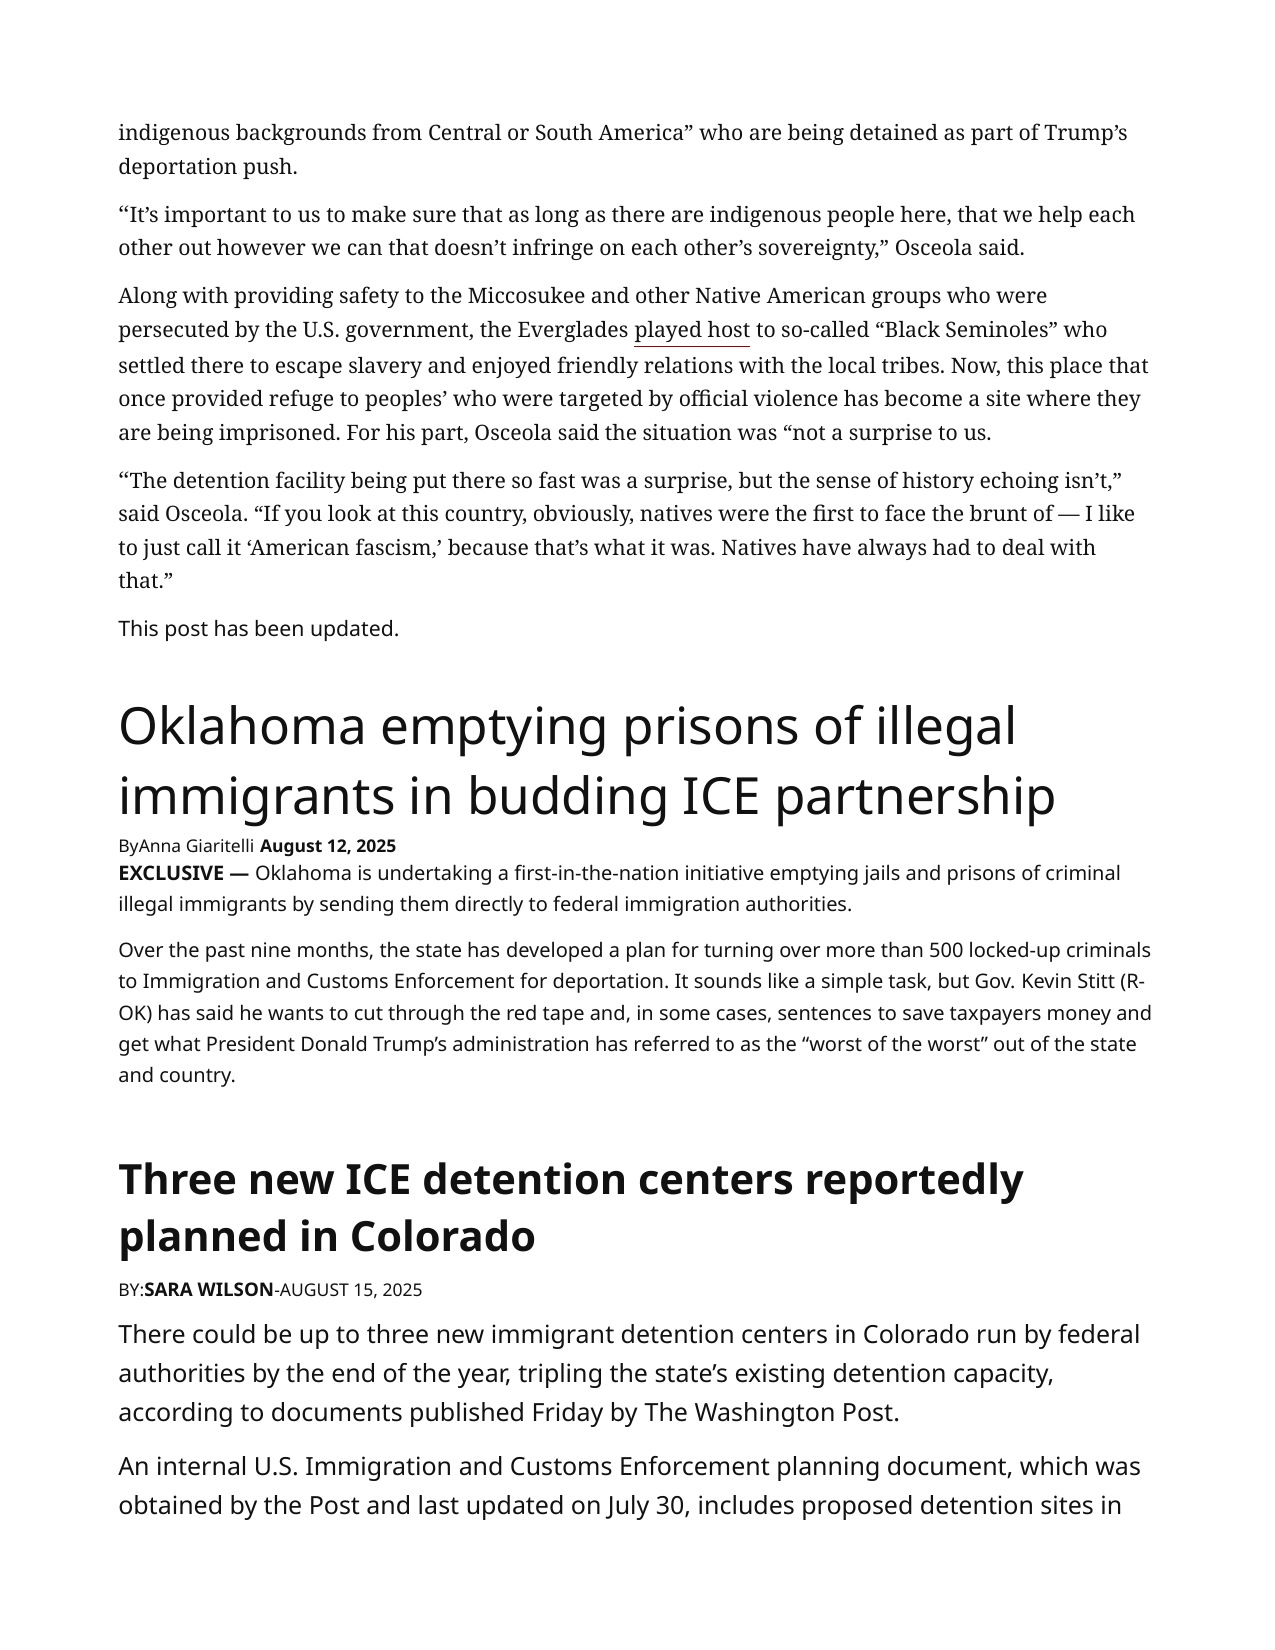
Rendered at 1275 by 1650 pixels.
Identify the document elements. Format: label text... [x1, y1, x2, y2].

text There could be up to three new immigrant detention centers in Colorado run by federal authorities by the end of the year, tripling the state’s existing detention capacity, according to documents published Friday by The Washington Post. [118, 1316, 1157, 1429]
text An internal U.S. Immigration and Customs Enforcement planning document, which was obtained by the Post and last updated on July 30, includes proposed detention sites in [118, 1448, 1157, 1522]
text Along with providing safety to the Miccosukee and other Native American groups who were persecuted by the U.S. government, the Everglades played host to so-called “Black Seminoles” who settled there to escape slavery and enjoyed friendly relations with the local tribes. Now, this place that once provided refuge to peoples’ who were targeted by official violence has become a site where they are being imprisoned. For his part, Osceola said the situation was “not a surprise to us. [118, 281, 1157, 446]
text EXCLUSIVE — Oklahoma is undertaking a first-in-the-nation initiative emptying jails and prisons of criminal illegal immigrants by sending them directly to federal immigration authorities. [118, 858, 1157, 917]
subtitle Three new ICE detention centers reportedly planned in Colorado [118, 1150, 1157, 1264]
text Oklahoma emptying prisons of illegal immigrants in budding ICE partnership [118, 690, 1157, 829]
text “The detention facility being put there so fast was a surprise, but the sense of history echoing isn’t,” said Osceola. “If you look at this country, obviously, natives were the first to face the brunt of — I like to just call it ‘American fascism,’ because that’s what it was. Natives have always had to deal with that.” [118, 465, 1157, 594]
text ByAnna Giaritelli August 12, 2025 [118, 829, 1157, 858]
text This post has been updated. [118, 613, 1157, 642]
text “It’s important to us to make sure that as long as there are indigenous people here, that we help each other out however we can that doesn’t infringe on each other’s sovereignty,” Osceola said. [118, 199, 1157, 262]
subtitle By:Sara Wilson-August 15, 2025 [118, 1276, 1157, 1302]
text indigenous backgrounds from Central or South America” who are being detained as part of Trump’s deportation push. [118, 118, 1157, 180]
text Over the past nine months, the state has developed a plan for turning over more than 500 locked-up criminals to Immigration and Customs Enforcement for deportation. It sounds like a simple task, but Gov. Kevin Stitt (R-OK) has said he wants to cut through the red tape and, in some cases, sentences to save taxpayers money and get what President Donald Trump’s administration has referred to as the “worst of the worst” out of the state and country. [118, 936, 1157, 1088]
